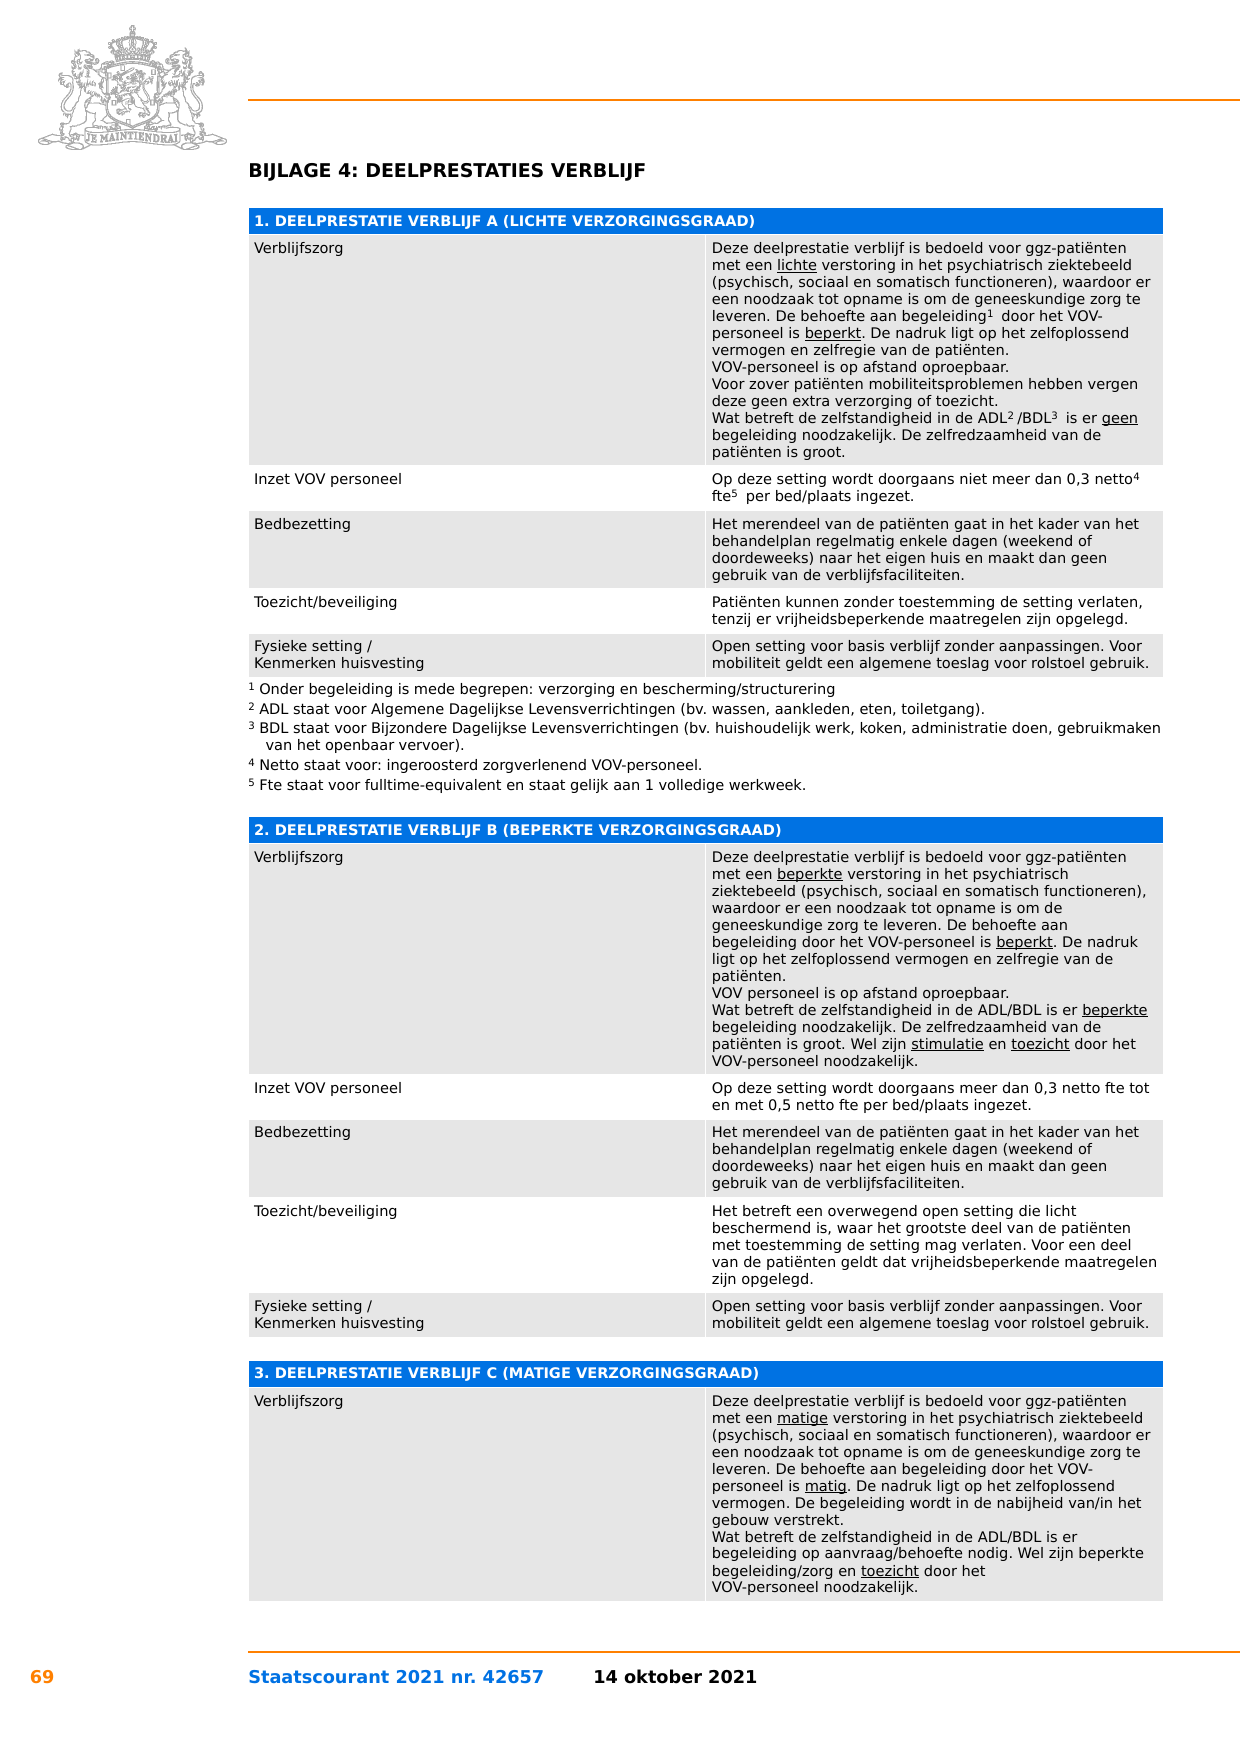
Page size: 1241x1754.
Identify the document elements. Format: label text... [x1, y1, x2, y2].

table_header 1. DEELPRESTATIE VERBLIJF A (LICHTE VERZORGINGSGRAAD) [249, 208, 1163, 234]
table_cell Bedbezetting [249, 1120, 705, 1197]
picture [38, 25, 227, 150]
table_cell Toezicht/beveiliging [249, 589, 705, 632]
table_cell Patiënten kunnen zonder toestemming de setting verlaten, tenzij er vrijheidsbeperkende maatregelen zijn opgelegd. [706, 589, 1163, 632]
table_cell Open setting voor basis verblijf zonder aanpassingen. Voor mobiliteit geldt een algemene toeslag voor rolstoel gebruik. [706, 634, 1163, 677]
table_cell Het betreft een overwegend open setting die licht beschermend is, waar het grootste deel van de patiënten met toestemming de setting mag verlaten. Voor een deel van de patiënten geldt dat vrijheidsbeperkende maatregelen zijn opgelegd. [706, 1198, 1163, 1292]
table_cell Deze deelprestatie verblijf is bedoeld voor ggz-patiënten met een lichte verstoring in het psychiatrisch ziektebeeld (psychisch, sociaal en somatisch functioneren), waardoor er een noodzaak tot opname is om de geneeskundige zorg te leveren. De behoefte aan begeleiding1 door het VOV-personeel is beperkt. De nadruk ligt op het zelfoplossend vermogen en zelfregie van de patiënten. VOV-personeel is op afstand oproepbaar. Voor zover patiënten mobiliteitsproblemen hebben vergen deze geen extra verzorging of toezicht. Wat betreft de zelfstandigheid in de ADL2/BDL3 is er geen begeleiding noodzakelijk. De zelfredzaamheid van de patiënten is groot. [706, 235, 1163, 465]
table_cell Bedbezetting [249, 511, 705, 588]
table_cell Het merendeel van de patiënten gaat in het kader van het behandelplan regelmatig enkele dagen (weekend of doordeweeks) naar het eigen huis en maakt dan geen gebruik van de verblijfsfaciliteiten. [706, 511, 1163, 588]
table_cell Op deze setting wordt doorgaans meer dan 0,3 netto fte tot en met 0,5 netto fte per bed/plaats ingezet. [706, 1075, 1163, 1118]
table_cell Open setting voor basis verblijf zonder aanpassingen. Voor mobiliteit geldt een algemene toeslag voor rolstoel gebruik. [706, 1293, 1163, 1337]
table_cell Verblijfszorg [249, 844, 705, 1074]
table_header 2. DEELPRESTATIE VERBLIJF B (BEPERKTE VERZORGINGSGRAAD) [249, 817, 1163, 843]
table_cell Op deze setting wordt doorgaans niet meer dan 0,3 netto4 fte5 per bed/plaats ingezet. [706, 466, 1163, 510]
table_cell Deze deelprestatie verblijf is bedoeld voor ggz-patiënten met een beperkte verstoring in het psychiatrisch ziektebeeld (psychisch, sociaal en somatisch functioneren), waardoor er een noodzaak tot opname is om de geneeskundige zorg te leveren. De behoefte aan begeleiding door het VOV-personeel is beperkt. De nadruk ligt op het zelfoplossend vermogen en zelfregie van de patiënten. VOV personeel is op afstand oproepbaar. Wat betreft de zelfstandigheid in de ADL/BDL is er beperkte begeleiding noodzakelijk. De zelfredzaamheid van de patiënten is groot. Wel zijn stimulatie en toezicht door het VOV-personeel noodzakelijk. [706, 844, 1163, 1074]
table_cell Fysieke setting / Kenmerken huisvesting [249, 1293, 705, 1337]
table_cell Toezicht/beveiliging [249, 1198, 705, 1292]
table_cell Verblijfszorg [249, 1388, 705, 1601]
table_cell Het merendeel van de patiënten gaat in het kader van het behandelplan regelmatig enkele dagen (weekend of doordeweeks) naar het eigen huis en maakt dan geen gebruik van de verblijfsfaciliteiten. [706, 1120, 1163, 1197]
table_cell Verblijfszorg [249, 235, 705, 465]
table_cell Inzet VOV personeel [249, 1075, 705, 1118]
table_cell Inzet VOV personeel [249, 466, 705, 510]
table_cell Deze deelprestatie verblijf is bedoeld voor ggz-patiënten met een matige verstoring in het psychiatrisch ziektebeeld (psychisch, sociaal en somatisch functioneren), waardoor er een noodzaak tot opname is om de geneeskundige zorg te leveren. De behoefte aan begeleiding door het VOV-personeel is matig. De nadruk ligt op het zelfoplossend vermogen. De begeleiding wordt in de nabijheid van/in het gebouw verstrekt. Wat betreft de zelfstandigheid in de ADL/BDL is er begeleiding op aanvraag/behoefte nodig. Wel zijn beperkte begeleiding/zorg en toezicht door het VOV-personeel noodzakelijk. [706, 1388, 1163, 1601]
table_cell Fysieke setting / Kenmerken huisvesting [249, 634, 705, 677]
table_header 3. DEELPRESTATIE VERBLIJF C (MATIGE VERZORGINGSGRAAD) [249, 1361, 1163, 1387]
subtitle BIJLAGE 4: DEELPRESTATIES VERBLIJF [248, 160, 1163, 182]
table_cell 1 Onder begeleiding is mede begrepen: verzorging en bescherming/structurering 2 ADL staat voor Algemene Dagelijkse Levensverrichtingen (bv. wassen, aankleden, eten, toiletgang). 3 BDL staat voor Bijzondere Dagelijkse Levensverrichtingen (bv. huishoudelijk werk, koken, administratie doen, gebruikmaken van het openbaar vervoer). 4 Netto staat voor: ingeroosterd zorgverlenend VOV-personeel. 5 Fte staat voor fulltime-equivalent en staat gelijk aan 1 volledige werkweek. [248, 678, 1163, 794]
